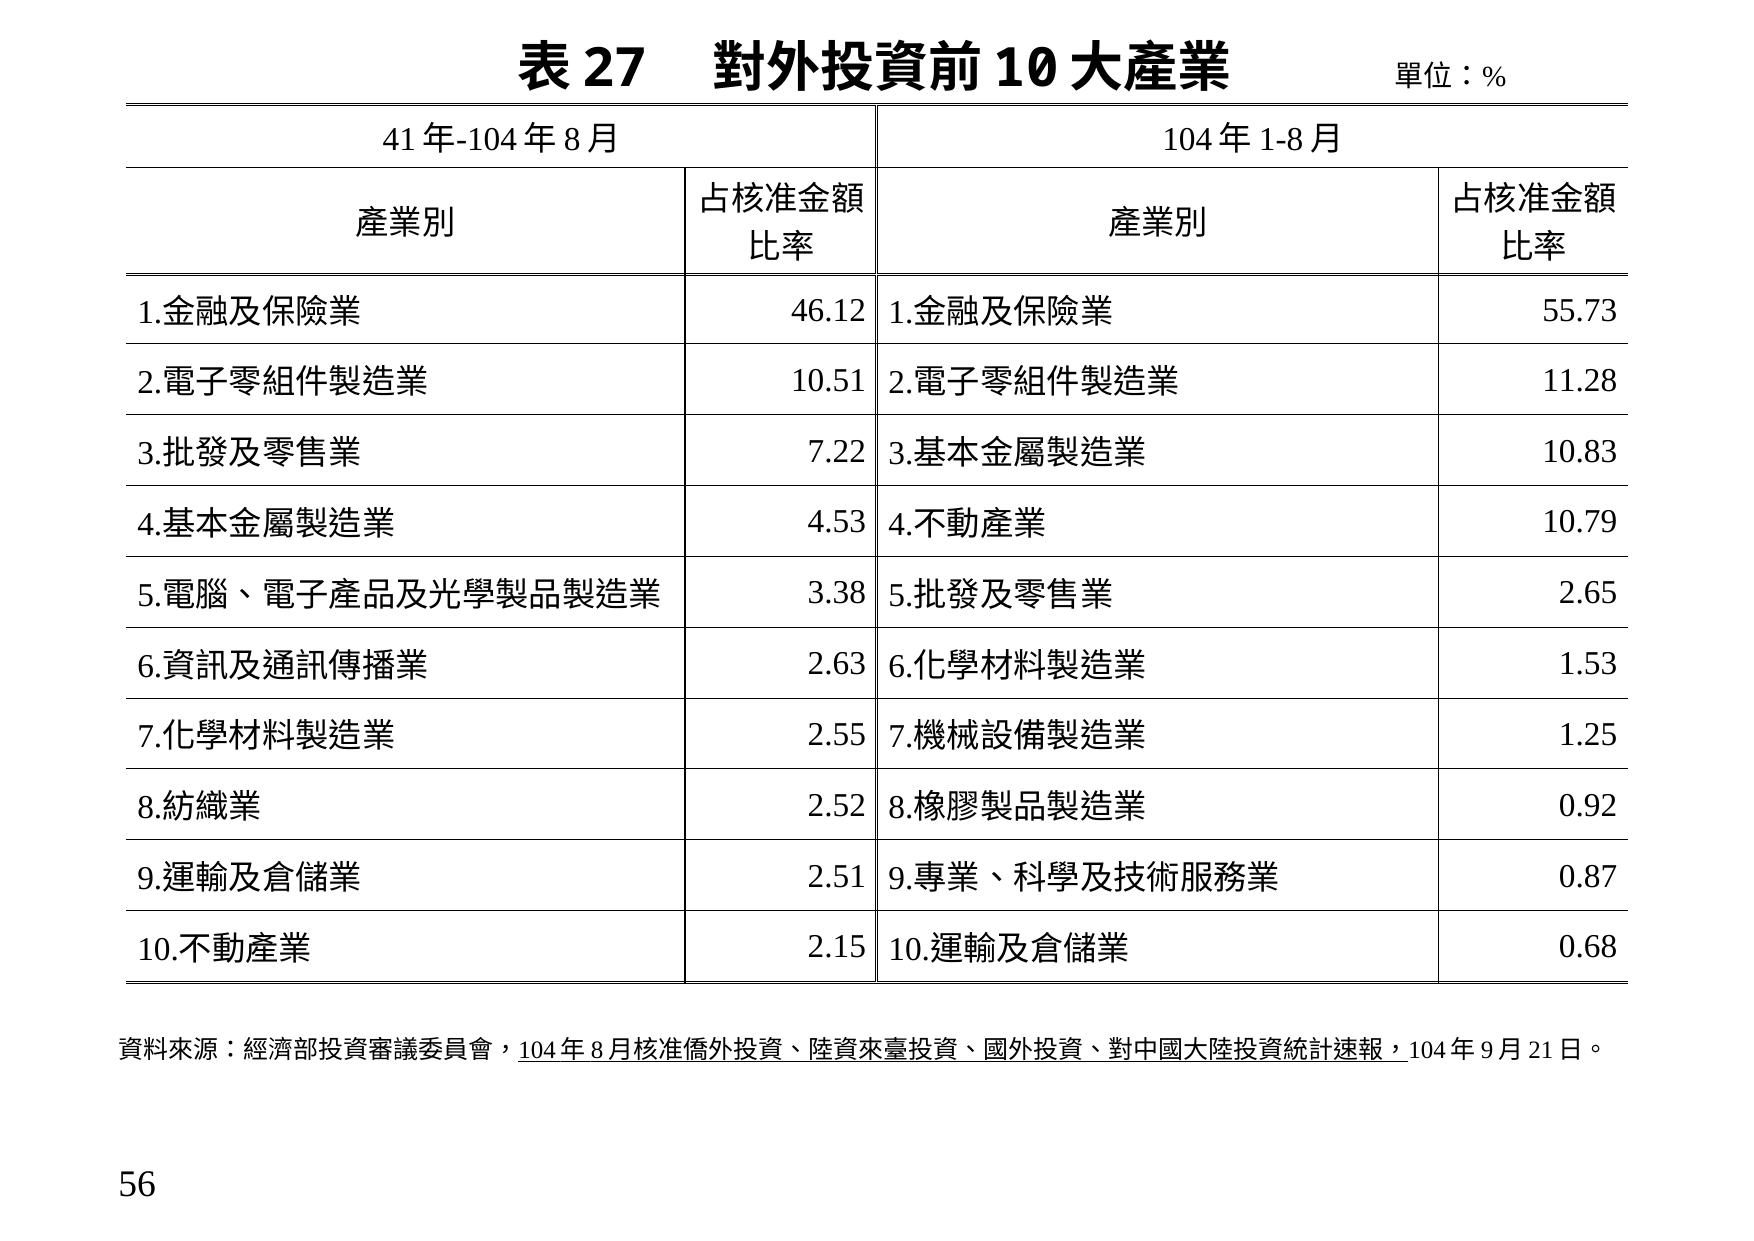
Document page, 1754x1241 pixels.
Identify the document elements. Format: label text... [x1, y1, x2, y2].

table_cell 產業別 [878, 168, 1438, 272]
table_cell 4.基本金屬製造業 [126, 486, 684, 556]
text 資料來源：經濟部投資審議委員會，104年8月核准僑外投資、陸資來臺投資、國外投資、對中國大陸投資統計速報，104年9月21日。 [118, 1030, 1654, 1066]
table_cell 0.87 [1439, 840, 1628, 910]
table_cell 4.53 [686, 486, 875, 556]
table_cell 6.化學材料製造業 [878, 628, 1438, 697]
table_cell 3.批發及零售業 [126, 415, 684, 485]
table_cell 55.73 [1439, 276, 1628, 343]
table_cell 5.批發及零售業 [878, 557, 1438, 627]
table_cell 產業別 [126, 168, 684, 272]
table_cell 8.紡織業 [126, 769, 684, 839]
table_cell 3.基本金屬製造業 [878, 415, 1438, 485]
table_cell 7.化學材料製造業 [126, 699, 684, 768]
table_header 41年-104年8月 [126, 106, 875, 167]
table_cell 1.金融及保險業 [126, 276, 684, 343]
table_cell 10.83 [1439, 415, 1628, 485]
table_cell 11.28 [1439, 344, 1628, 414]
table_cell 6.資訊及通訊傳播業 [126, 628, 684, 697]
table_cell 1.25 [1439, 699, 1628, 768]
table_cell 1.53 [1439, 628, 1628, 697]
table_cell 2.15 [686, 911, 875, 981]
text 表27 對外投資前10大產業 單位：% [118, 24, 1636, 103]
table_cell 10.51 [686, 344, 875, 414]
table_cell 占核准金額比率 [686, 168, 875, 272]
table_cell 0.92 [1439, 769, 1628, 839]
table_cell 0.68 [1439, 911, 1628, 981]
table_cell 2.電子零組件製造業 [878, 344, 1438, 414]
table_cell 2.51 [686, 840, 875, 910]
table_cell 2.55 [686, 699, 875, 768]
table_cell 10.不動產業 [126, 911, 684, 981]
table_cell 46.12 [686, 276, 875, 343]
table_cell 8.橡膠製品製造業 [878, 769, 1438, 839]
table_cell 7.22 [686, 415, 875, 485]
table_cell 10.運輸及倉儲業 [878, 911, 1438, 981]
table_cell 1.金融及保險業 [878, 276, 1438, 343]
table_header 104年1-8月 [878, 106, 1628, 167]
table_cell 10.79 [1439, 486, 1628, 556]
table_cell 2.65 [1439, 557, 1628, 627]
table_cell 9.運輸及倉儲業 [126, 840, 684, 910]
table_cell 5.電腦、電子產品及光學製品製造業 [126, 557, 684, 627]
table_cell 2.63 [686, 628, 875, 697]
table_cell 占核准金額比率 [1439, 168, 1628, 272]
table_cell 2.電子零組件製造業 [126, 344, 684, 414]
table_cell 7.機械設備製造業 [878, 699, 1438, 768]
table_cell 3.38 [686, 557, 875, 627]
table_cell 4.不動產業 [878, 486, 1438, 556]
table_cell 9.專業、科學及技術服務業 [878, 840, 1438, 910]
table_cell 2.52 [686, 769, 875, 839]
